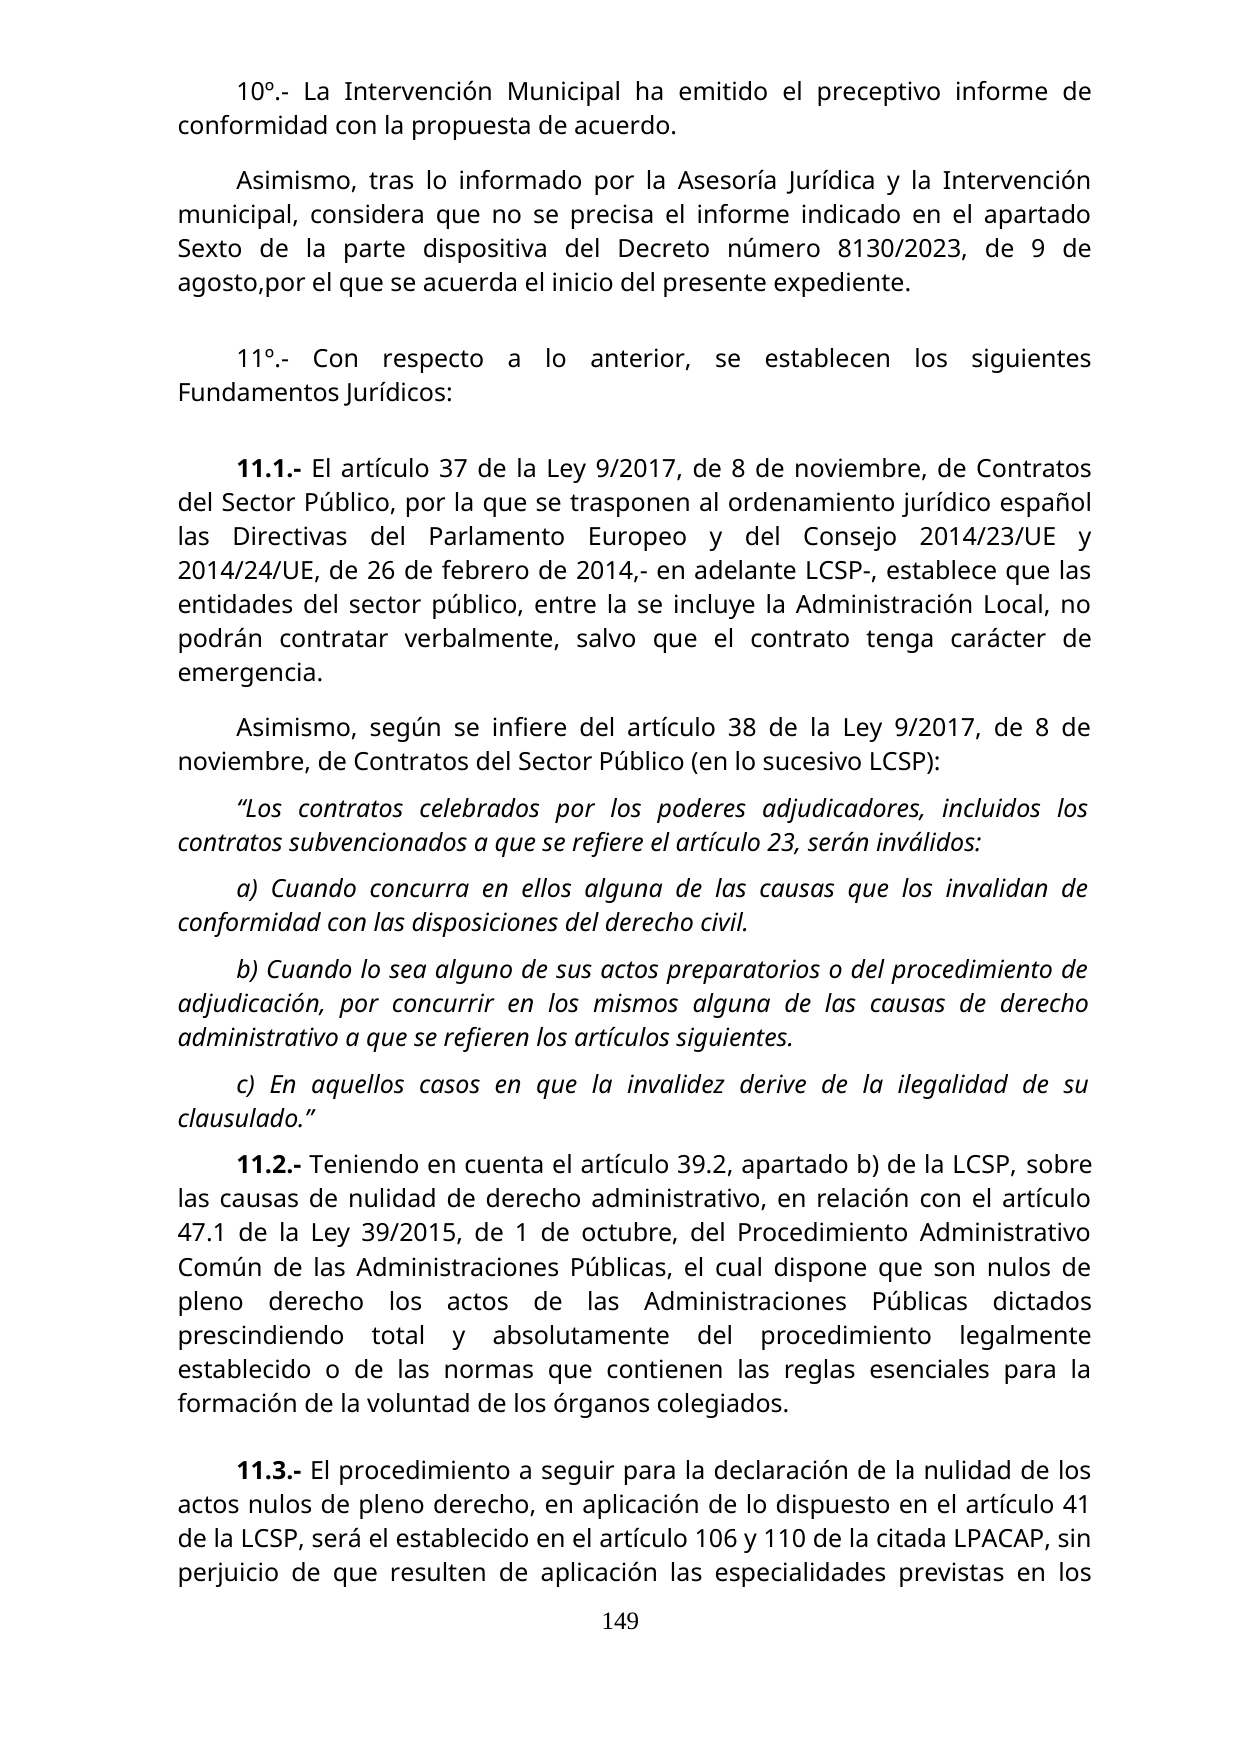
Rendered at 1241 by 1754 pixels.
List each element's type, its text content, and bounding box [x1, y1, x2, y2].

text Asimismo, según se infiere del artículo 38 de la Ley 9/2017, de 8 de noviembre, de Contratos del Sector Público (en lo sucesivo LCSP): [177, 710, 1093, 778]
text 11.2.- Teniendo en cuenta el artículo 39.2, apartado b) de la LCSP, sobre las causas de nulidad de derecho administrativo, en relación con el artículo 47.1 de la Ley 39/2015, de 1 de octubre, del Procedimiento Administrativo Común de las Administraciones Públicas, el cual dispone que son nulos de pleno derecho los actos de las Administraciones Públicas dictados prescindiendo total y absolutamente del procedimiento legalmente establecido o de las normas que contienen las reglas esenciales para la formación de la voluntad de los órganos colegiados. [177, 1147, 1093, 1419]
text Asimismo, tras lo informado por la Asesoría Jurídica y la Intervención municipal, considera que no se precisa el informe indicado en el apartado Sexto de la parte dispositiva del Decreto número 8130/2023, de 9 de agosto,por el que se acuerda el inicio del presente expediente. [177, 163, 1093, 299]
text 10º.- La Intervención Municipal ha emitido el preceptivo informe de conformidad con la propuesta de acuerdo. [177, 74, 1093, 142]
text 11º.- Con respecto a lo anterior, se establecen los siguientes Fundamentos Jurídicos: [177, 341, 1093, 409]
text c) En aquellos casos en que la invalidez derive de la ilegalidad de su clausulado.” [177, 1066, 1093, 1134]
text 11.1.- El artículo 37 de la Ley 9/2017, de 8 de noviembre, de Contratos del Sector Público, por la que se trasponen al ordenamiento jurídico español las Directivas del Parlamento Europeo y del Consejo 2014/23/UE y 2014/24/UE, de 26 de febrero de 2014,- en adelante LCSP-, establece que las entidades del sector público, entre la se incluye la Administración Local, no podrán contratar verbalmente, salvo que el contrato tenga carácter de emergencia. [177, 451, 1093, 689]
text a) Cuando concurra en ellos alguna de las causas que los invalidan de conformidad con las disposiciones del derecho civil. [177, 871, 1093, 939]
text 11.3.- El procedimiento a seguir para la declaración de la nulidad de los actos nulos de pleno derecho, en aplicación de lo dispuesto en el artículo 41 de la LCSP, será el establecido en el artículo 106 y 110 de la citada LPACAP, sin perjuicio de que resulten de aplicación las especialidades previstas en los [177, 1453, 1093, 1589]
text b) Cuando lo sea alguno de sus actos preparatorios o del procedimiento de adjudicación, por concurrir en los mismos alguna de las causas de derecho administrativo a que se refieren los artículos siguientes. [177, 952, 1093, 1054]
text “Los contratos celebrados por los poderes adjudicadores, incluidos los contratos subvencionados a que se refiere el artículo 23, serán inválidos: [177, 790, 1093, 858]
